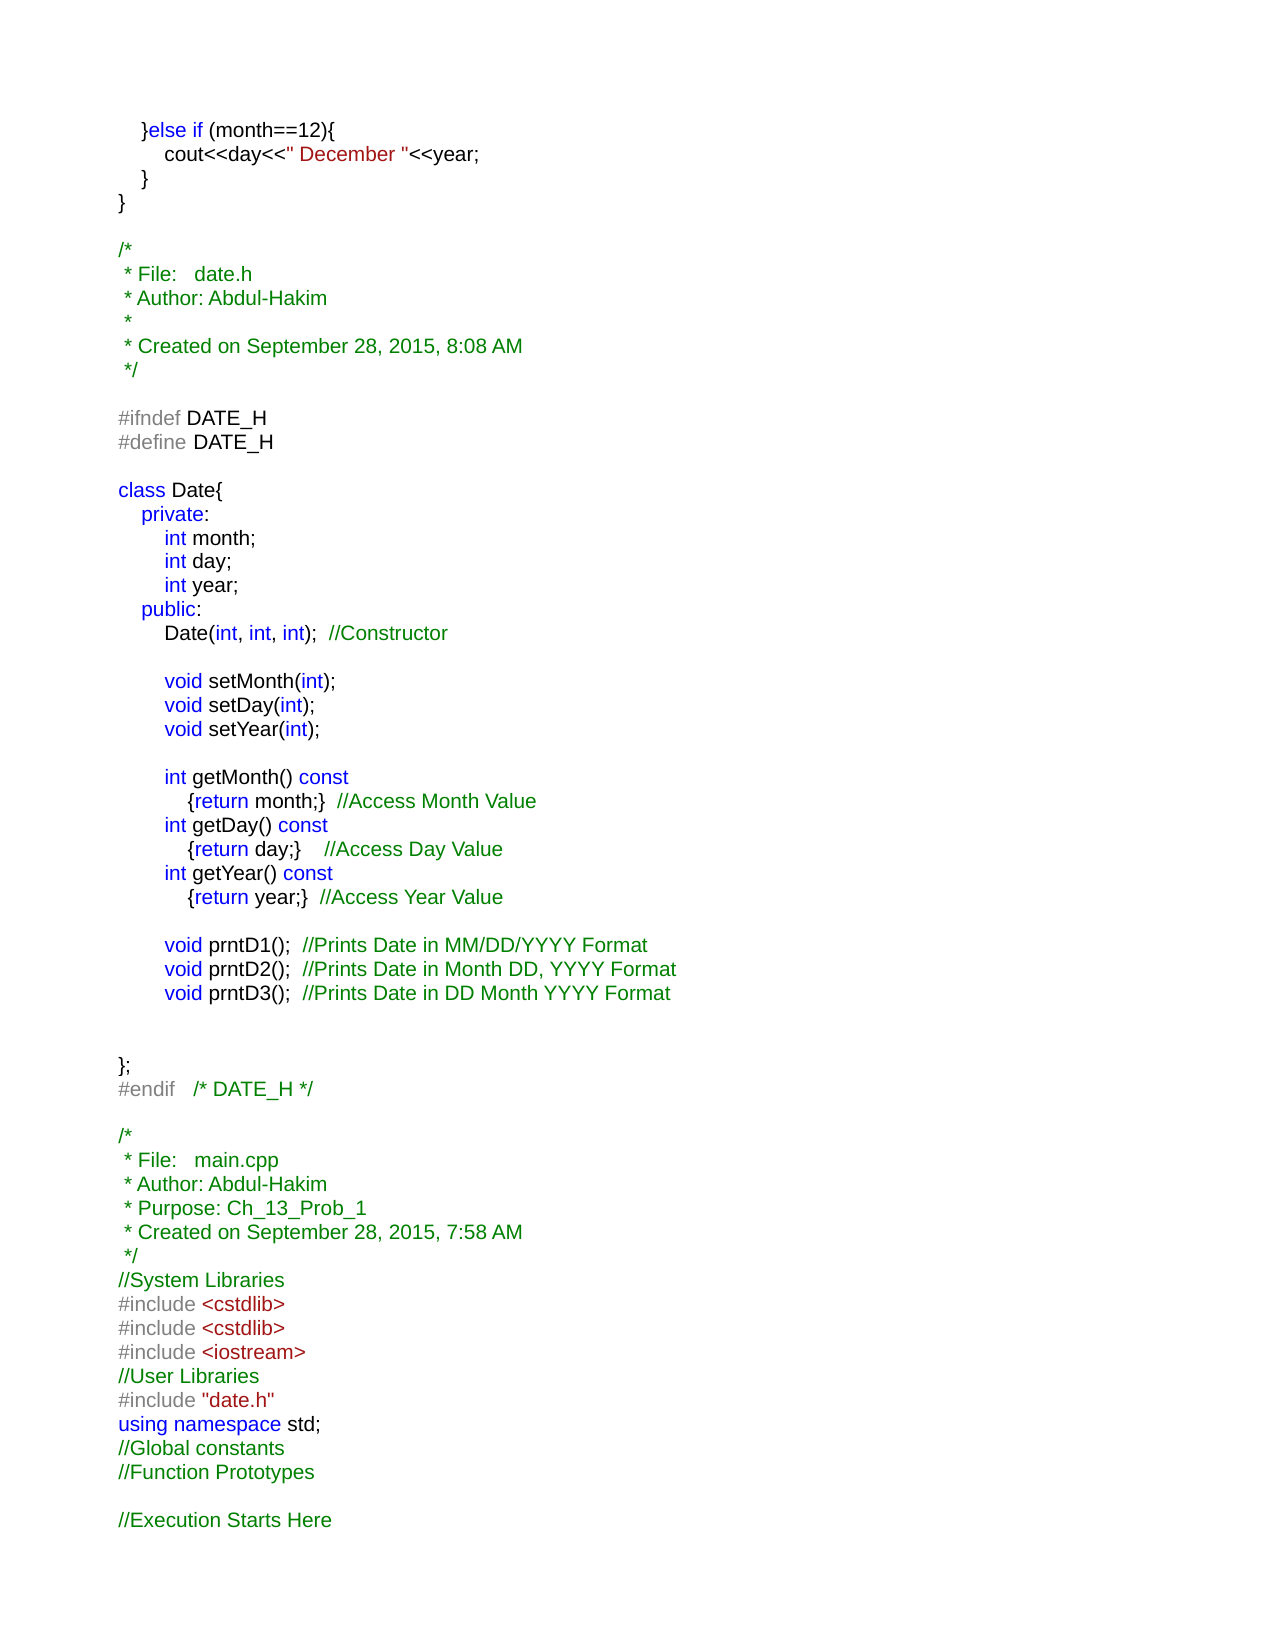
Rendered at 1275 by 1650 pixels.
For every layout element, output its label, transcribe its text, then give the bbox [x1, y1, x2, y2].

text class Date{ [118, 477, 1157, 501]
text * Created on September 28, 2015, 7:58 AM [118, 1220, 1157, 1244]
text */ [118, 358, 1157, 382]
text using namespace std; [118, 1412, 1157, 1436]
text */ [118, 1244, 1157, 1268]
text //Function Prototypes [118, 1460, 1157, 1484]
text * File: date.h [118, 262, 1157, 286]
text Date(int, int, int); //Constructor [118, 621, 1157, 645]
text //System Libraries [118, 1268, 1157, 1292]
text #include <cstdlib> [118, 1292, 1157, 1316]
text } [118, 166, 1157, 190]
text * File: main.cpp [118, 1148, 1157, 1172]
text int getYear() const [118, 861, 1157, 885]
text }else if (month==12){ [118, 118, 1157, 142]
text /* [118, 238, 1157, 262]
text {return day;} //Access Day Value [118, 837, 1157, 861]
text #include <iostream> [118, 1340, 1157, 1364]
text }; [118, 1052, 1157, 1076]
text * Author: Abdul-Hakim [118, 286, 1157, 310]
text //User Libraries [118, 1364, 1157, 1388]
text int day; [118, 549, 1157, 573]
text void setMonth(int); [118, 669, 1157, 693]
text {return month;} //Access Month Value [118, 789, 1157, 813]
text int month; [118, 525, 1157, 549]
text cout<<day<<" December "<<year; [118, 142, 1157, 166]
text void setDay(int); [118, 693, 1157, 717]
text private: [118, 501, 1157, 525]
text //Global constants [118, 1436, 1157, 1460]
text int year; [118, 573, 1157, 597]
text #include "date.h" [118, 1388, 1157, 1412]
text void prntD1(); //Prints Date in MM/DD/YYYY Format [118, 933, 1157, 957]
text int getDay() const [118, 813, 1157, 837]
text {return year;} //Access Year Value [118, 885, 1157, 909]
text void prntD2(); //Prints Date in Month DD, YYYY Format [118, 957, 1157, 981]
text * [118, 310, 1157, 334]
text * Purpose: Ch_13_Prob_1 [118, 1196, 1157, 1220]
text #define DATE_H [118, 429, 1157, 453]
text #ifndef DATE_H [118, 406, 1157, 429]
text * Author: Abdul-Hakim [118, 1172, 1157, 1196]
text void setYear(int); [118, 717, 1157, 741]
text /* [118, 1124, 1157, 1148]
text public: [118, 597, 1157, 621]
text //Execution Starts Here [118, 1508, 1157, 1532]
text #endif /* DATE_H */ [118, 1076, 1157, 1100]
text } [118, 190, 1157, 214]
text * Created on September 28, 2015, 8:08 AM [118, 334, 1157, 358]
text int getMonth() const [118, 765, 1157, 789]
text void prntD3(); //Prints Date in DD Month YYYY Format [118, 981, 1157, 1004]
text #include <cstdlib> [118, 1316, 1157, 1340]
